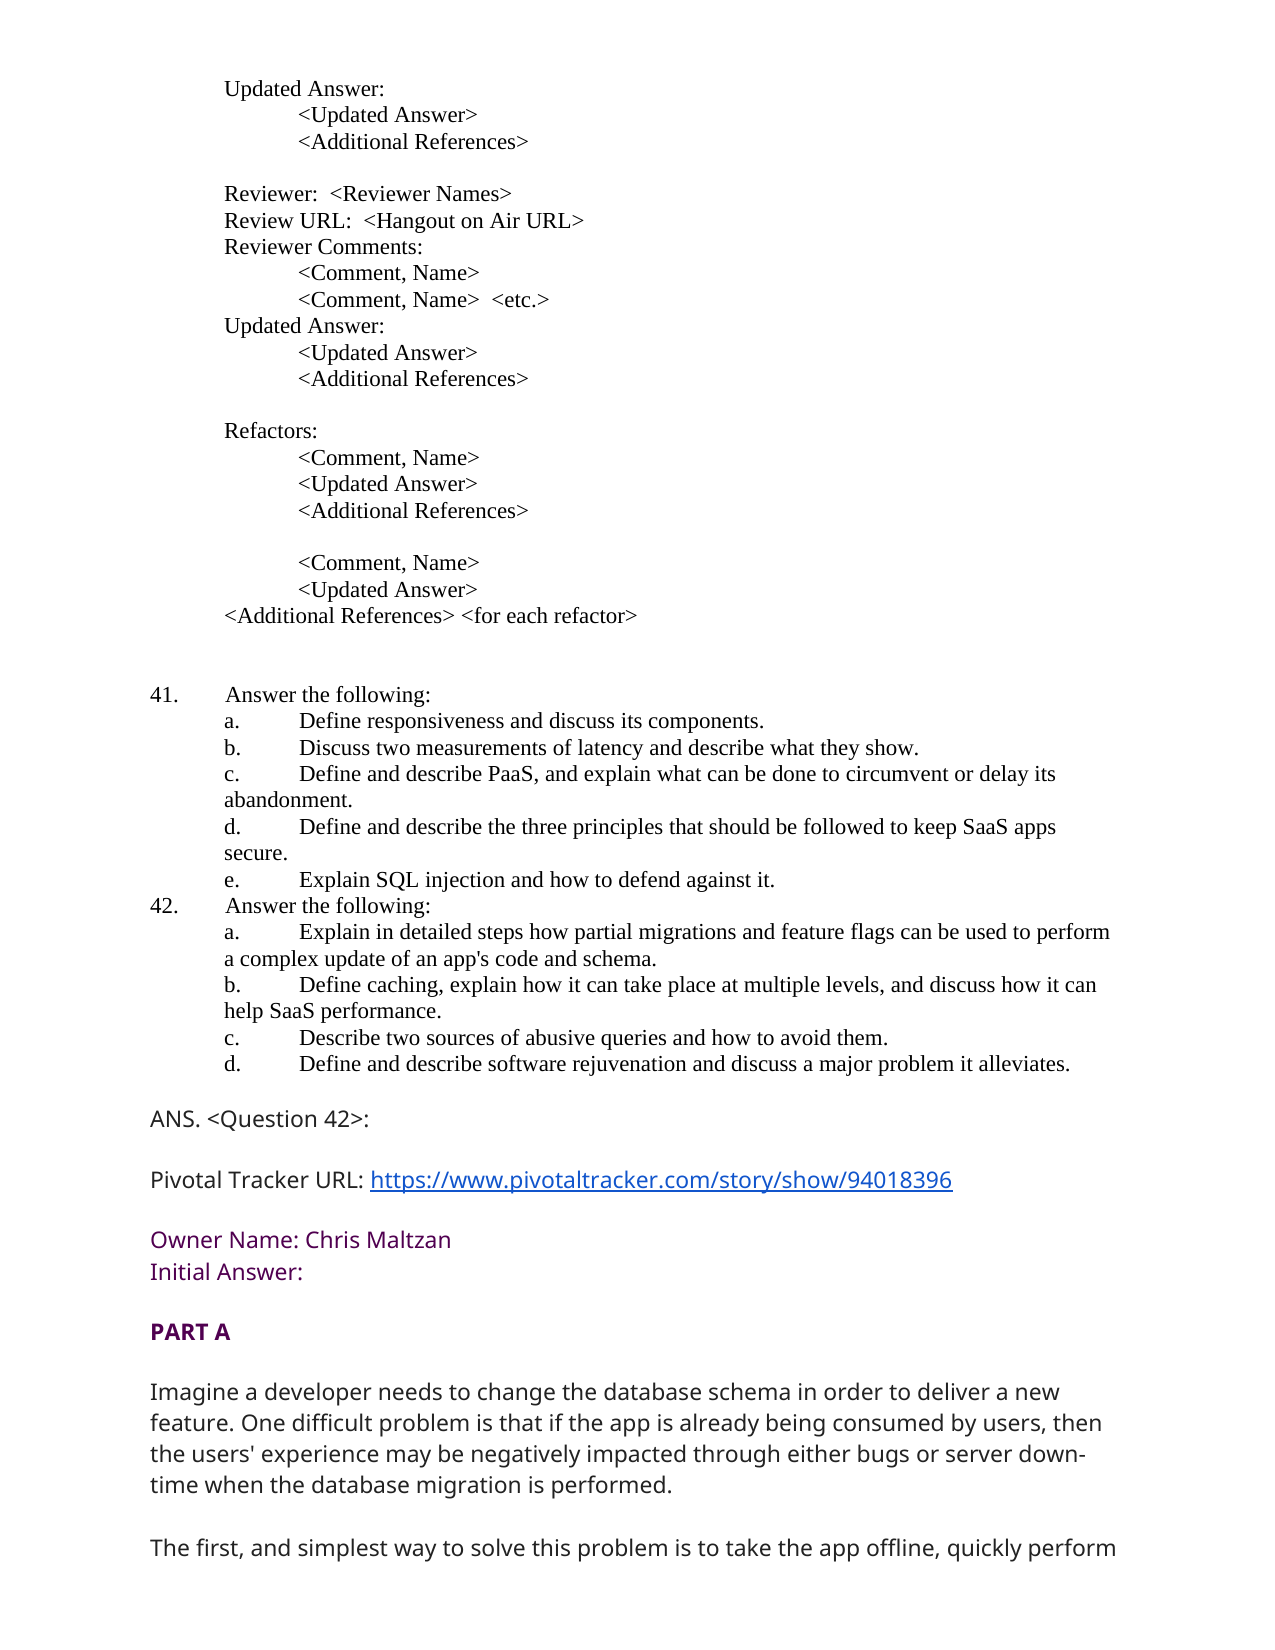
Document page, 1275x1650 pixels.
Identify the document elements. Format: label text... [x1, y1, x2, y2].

text d. Define and describe software rejuvenation and discuss a major problem it alleviates. [224, 1050, 1125, 1076]
text a. Define responsiveness and discuss its components. [224, 707, 1125, 734]
text Imagine a developer needs to change the database schema in order to deliver a new feature. One difficult problem is that if the app is already being consumed by users, then the users' experience may be negatively impacted through either bugs or server down-time when the database migration is performed. The first, and simplest way to solve this problem is to take the app offline, quickly perform [150, 1376, 1125, 1563]
text Refactors: [224, 418, 1125, 444]
text <Additional References> [298, 365, 1125, 391]
text <Comment, Name> <etc.> [298, 286, 1125, 312]
text Reviewer Comments: [224, 233, 1125, 259]
text 41. Answer the following: [150, 681, 1125, 707]
text <Comment, Name> [298, 549, 1125, 576]
text b. Discuss two measurements of latency and describe what they show. [224, 734, 1125, 760]
text 42. Answer the following: [150, 892, 1125, 918]
text Owner Name: Chris Maltzan [150, 1224, 1125, 1256]
text Updated Answer: [224, 312, 1125, 338]
text Reviewer: <Reviewer Names> [224, 180, 1125, 207]
text <Comment, Name> [298, 444, 1125, 470]
text b. Define caching, explain how it can take place at multiple levels, and discuss how it can help SaaS performance. [224, 971, 1125, 1024]
text Pivotal Tracker URL: https://www.pivotaltracker.com/story/show/94018396 [150, 1163, 1125, 1195]
text <Updated Answer> [298, 470, 1125, 497]
text <Additional References> [298, 497, 1125, 523]
text Updated Answer: [224, 75, 1125, 101]
text <Updated Answer> [298, 101, 1125, 128]
text c. Describe two sources of abusive queries and how to avoid them. [224, 1024, 1125, 1050]
text ANS. <Question 42>: [150, 1103, 1125, 1134]
text Initial Answer: [150, 1256, 1125, 1287]
text e. Explain SQL injection and how to defend against it. [224, 866, 1125, 892]
text <Additional References> [298, 128, 1125, 154]
text d. Define and describe the three principles that should be followed to keep SaaS apps secure. [224, 813, 1125, 866]
text <Additional References> <for each refactor> [224, 602, 1125, 628]
text <Updated Answer> [298, 338, 1125, 365]
text Review URL: <Hangout on Air URL> [224, 207, 1125, 233]
text <Comment, Name> [298, 259, 1125, 286]
text PART A [150, 1316, 1125, 1347]
text c. Define and describe PaaS, and explain what can be done to circumvent or delay its abandonment. [224, 760, 1125, 813]
text <Updated Answer> [298, 576, 1125, 602]
text a. Explain in detailed steps how partial migrations and feature flags can be used to perform a complex update of an app's code and schema. [224, 918, 1125, 971]
